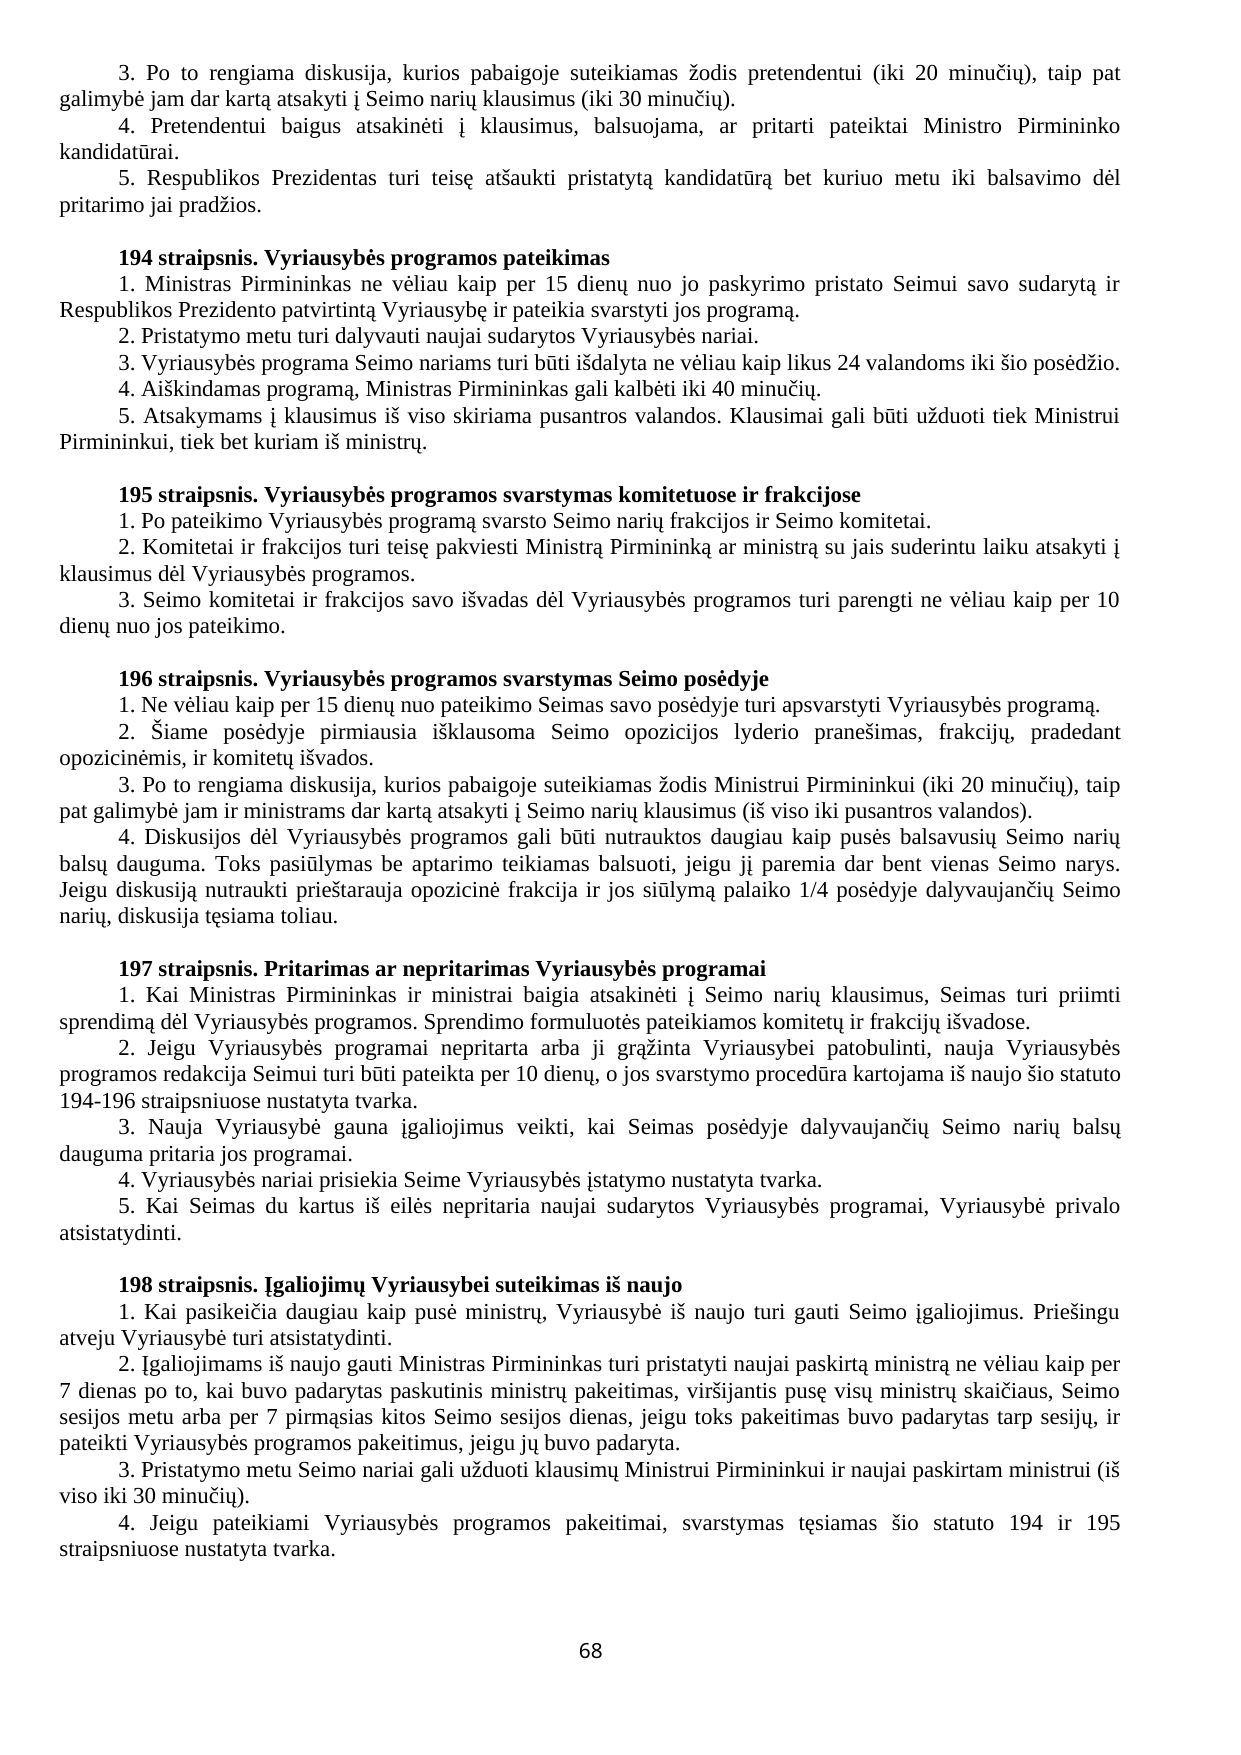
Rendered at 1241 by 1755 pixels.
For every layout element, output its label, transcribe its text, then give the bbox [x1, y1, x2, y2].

text 197 straipsnis. Pritarimas ar nepritarimas Vyriausybės programai [59, 955, 1122, 981]
text 2. Įgaliojimams iš naujo gauti Ministras Pirmininkas turi pristatyti naujai paskirtą ministrą ne vėliau kaip per 7 dienas po to, kai buvo padarytas paskutinis ministrų pakeitimas, viršijantis pusę visų ministrų skaičiaus, Seimo sesijos metu arba per 7 pirmąsias kitos Seimo sesijos dienas, jeigu toks pakeitimas buvo padarytas tarp sesijų, ir pateikti Vyriausybės programos pakeitimus, jeigu jų buvo padaryta. [59, 1350, 1122, 1456]
text 5. Kai Seimas du kartus iš eilės nepritaria naujai sudarytos Vyriausybės programai, Vyriausybė privalo atsistatydinti. [59, 1192, 1122, 1245]
text 198 straipsnis. Įgaliojimų Vyriausybei suteikimas iš naujo [59, 1271, 1122, 1298]
text 1. Ne vėliau kaip per 15 dienų nuo pateikimo Seimas savo posėdyje turi apsvarstyti Vyriausybės programą. [59, 692, 1122, 718]
text 2. Pristatymo metu turi dalyvauti naujai sudarytos Vyriausybės nariai. [59, 323, 1122, 349]
text 1. Kai Ministras Pirmininkas ir ministrai baigia atsakinėti į Seimo narių klausimus, Seimas turi priimti sprendimą dėl Vyriausybės programos. Sprendimo formuluotės pateikiamos komitetų ir frakcijų išvadose. [59, 981, 1122, 1034]
text 3. Po to rengiama diskusija, kurios pabaigoje suteikiamas žodis Ministrui Pirmininkui (iki 20 minučių), taip pat galimybė jam ir ministrams dar kartą atsakyti į Seimo narių klausimus (iš viso iki pusantros valandos). [59, 771, 1122, 823]
text 4. Diskusijos dėl Vyriausybės programos gali būti nutrauktos daugiau kaip pusės balsavusių Seimo narių balsų dauguma. Toks pasiūlymas be aptarimo teikiamas balsuoti, jeigu jį paremia dar bent vienas Seimo narys. Jeigu diskusiją nutraukti prieštarauja opozicinė frakcija ir jos siūlymą palaiko 1/4 posėdyje dalyvaujančių Seimo narių, diskusija tęsiama toliau. [59, 823, 1122, 929]
text 3. Po to rengiama diskusija, kurios pabaigoje suteikiamas žodis pretendentui (iki 20 minučių), taip pat galimybė jam dar kartą atsakyti į Seimo narių klausimus (iki 30 minučių). [59, 59, 1122, 112]
text 1. Po pateikimo Vyriausybės programą svarsto Seimo narių frakcijos ir Seimo komitetai. [59, 507, 1122, 533]
text 4. Aiškindamas programą, Ministras Pirmininkas gali kalbėti iki 40 minučių. [59, 375, 1122, 402]
text 1. Kai pasikeičia daugiau kaip pusė ministrų, Vyriausybė iš naujo turi gauti Seimo įgaliojimus. Priešingu atveju Vyriausybė turi atsistatydinti. [59, 1298, 1122, 1350]
text 3. Vyriausybės programa Seimo nariams turi būti išdalyta ne vėliau kaip likus 24 valandoms iki šio posėdžio. [59, 349, 1122, 375]
text 3. Seimo komitetai ir frakcijos savo išvadas dėl Vyriausybės programos turi parengti ne vėliau kaip per 10 dienų nuo jos pateikimo. [59, 586, 1122, 639]
text 195 straipsnis. Vyriausybės programos svarstymas komitetuose ir frakcijose [59, 481, 1122, 507]
text 4. Jeigu pateikiami Vyriausybės programos pakeitimai, svarstymas tęsiamas šio statuto 194 ir 195 straipsniuose nustatyta tvarka. [59, 1508, 1122, 1561]
text 5. Respublikos Prezidentas turi teisę atšaukti pristatytą kandidatūrą bet kuriuo metu iki balsavimo dėl pritarimo jai pradžios. [59, 164, 1122, 217]
text 196 straipsnis. Vyriausybės programos svarstymas Seimo posėdyje [59, 665, 1122, 692]
text 3. Nauja Vyriausybė gauna įgaliojimus veikti, kai Seimas posėdyje dalyvaujančių Seimo narių balsų dauguma pritaria jos programai. [59, 1113, 1122, 1166]
text 1. Ministras Pirmininkas ne vėliau kaip per 15 dienų nuo jo paskyrimo pristato Seimui savo sudarytą ir Respublikos Prezidento patvirtintą Vyriausybę ir pateikia svarstyti jos programą. [59, 270, 1122, 323]
text 3. Pristatymo metu Seimo nariai gali užduoti klausimų Ministrui Pirmininkui ir naujai paskirtam ministrui (iš viso iki 30 minučių). [59, 1456, 1122, 1508]
text 4. Pretendentui baigus atsakinėti į klausimus, balsuojama, ar pritarti pateiktai Ministro Pirmininko kandidatūrai. [59, 112, 1122, 164]
text 2. Jeigu Vyriausybės programai nepritarta arba ji grąžinta Vyriausybei patobulinti, nauja Vyriausybės programos redakcija Seimui turi būti pateikta per 10 dienų, o jos svarstymo procedūra kartojama iš naujo šio statuto 194-196 straipsniuose nustatyta tvarka. [59, 1034, 1122, 1113]
text 5. Atsakymams į klausimus iš viso skiriama pusantros valandos. Klausimai gali būti užduoti tiek Ministrui Pirmininkui, tiek bet kuriam iš ministrų. [59, 402, 1122, 454]
text 2. Komitetai ir frakcijos turi teisę pakviesti Ministrą Pirmininką ar ministrą su jais suderintu laiku atsakyti į klausimus dėl Vyriausybės programos. [59, 533, 1122, 586]
text 194 straipsnis. Vyriausybės programos pateikimas [59, 243, 1122, 270]
text 4. Vyriausybės nariai prisiekia Seime Vyriausybės įstatymo nustatyta tvarka. [59, 1166, 1122, 1192]
text 2. Šiame posėdyje pirmiausia išklausoma Seimo opozicijos lyderio pranešimas, frakcijų, pradedant opozicinėmis, ir komitetų išvados. [59, 718, 1122, 771]
